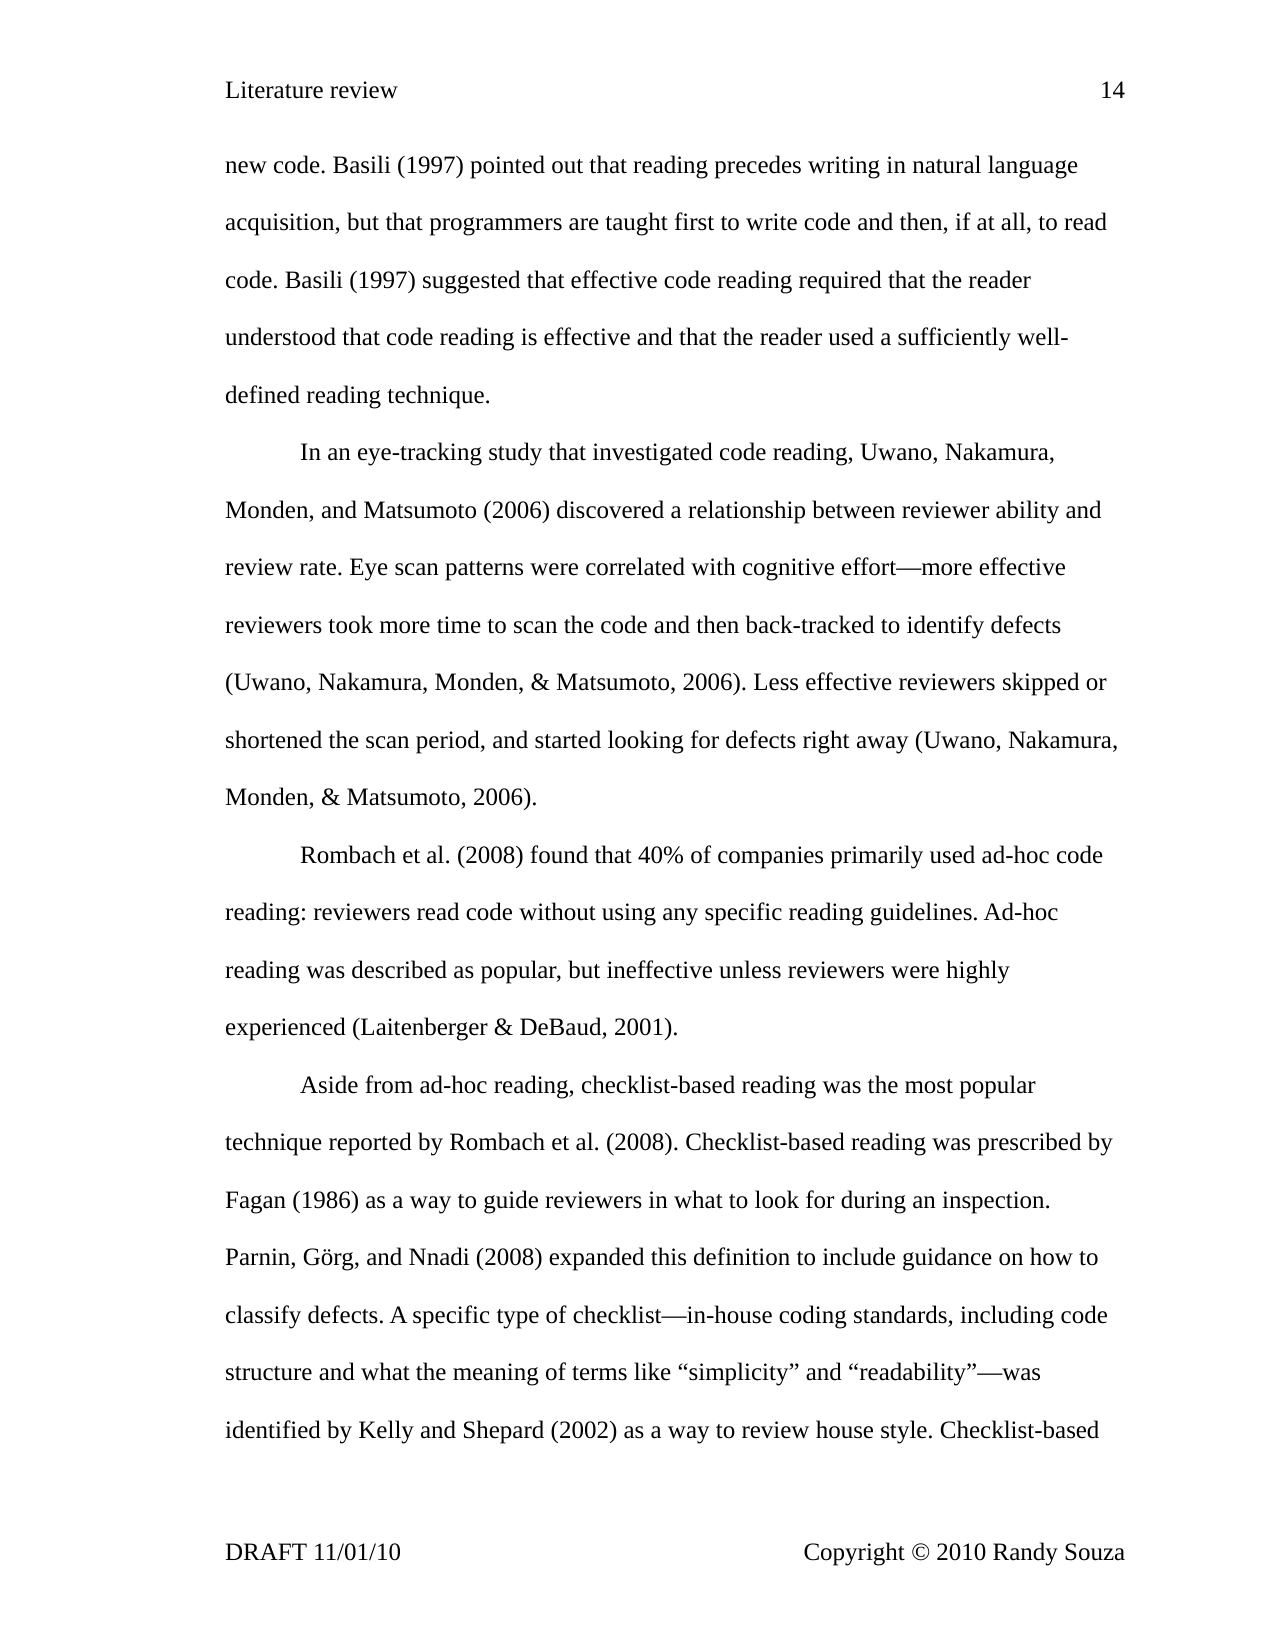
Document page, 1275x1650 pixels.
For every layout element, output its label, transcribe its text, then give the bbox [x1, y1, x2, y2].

text Aside from ad-hoc reading, checklist-based reading was the most popular technique reported by Rombach et al. (2008). Checklist-based reading was prescribed by Fagan (1986) as a way to guide reviewers in what to look for during an inspection. Parnin, Görg, and Nnadi (2008) expanded this definition to include guidance on how to classify defects. A specific type of checklist—in-house coding standards, including code structure and what the meaning of terms like “simplicity” and “readability”—was identified by Kelly and Shepard (2002) as a way to review house style. Checklist-based [225, 1070, 1125, 1444]
text Rombach et al. (2008) found that 40% of companies primarily used ad-hoc code reading: reviewers read code without using any specific reading guidelines. Ad-hoc reading was described as popular, but ineffective unless reviewers were highly experienced (Laitenberger & DeBaud, 2001). [225, 840, 1125, 1041]
text new code. Basili (1997) pointed out that reading precedes writing in natural language acquisition, but that programmers are taught first to write code and then, if at all, to read code. Basili (1997) suggested that effective code reading required that the reader understood that code reading is effective and that the reader used a sufficiently well-defined reading technique. [225, 150, 1125, 409]
text In an eye-tracking study that investigated code reading, Uwano, Nakamura, Monden, and Matsumoto (2006) discovered a relationship between reviewer ability and review rate. Eye scan patterns were correlated with cognitive effort—more effective reviewers took more time to scan the code and then back-tracked to identify defects (Uwano, Nakamura, Monden, & Matsumoto, 2006). Less effective reviewers skipped or shortened the scan period, and started looking for defects right away (Uwano, Nakamura, Monden, & Matsumoto, 2006). [225, 437, 1125, 811]
